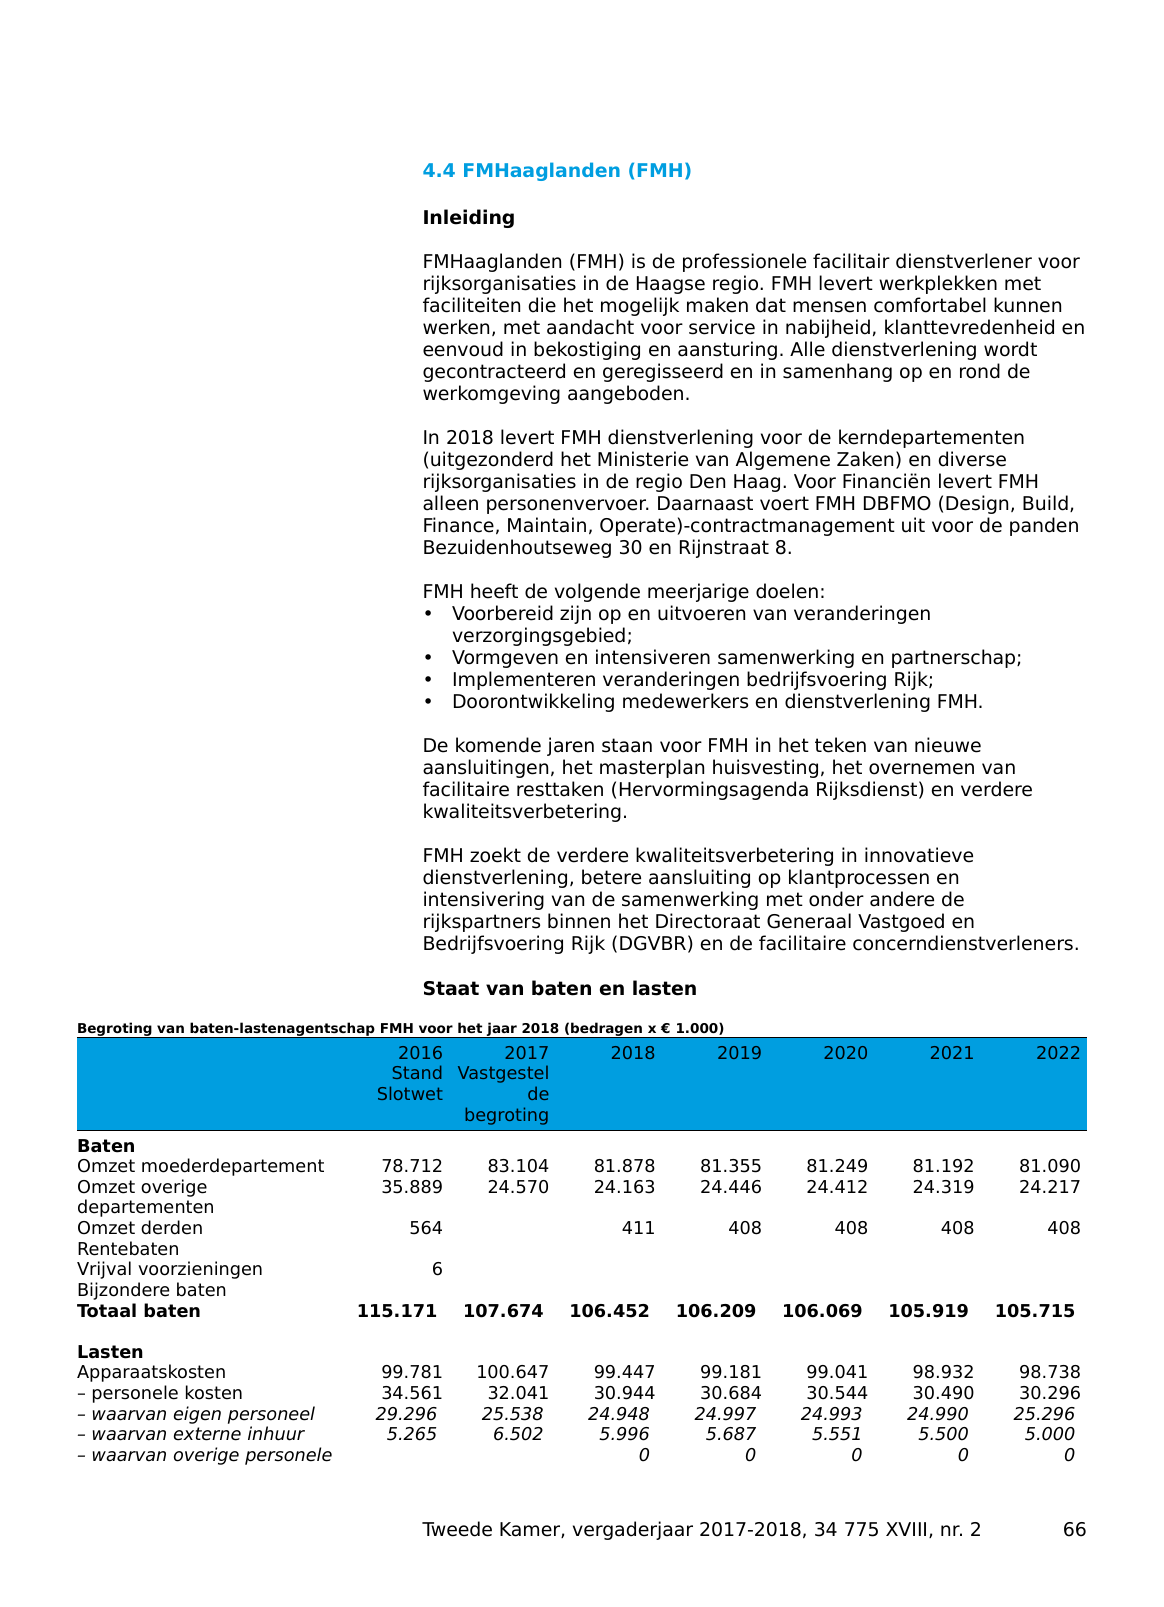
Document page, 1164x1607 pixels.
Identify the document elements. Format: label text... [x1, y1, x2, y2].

table_cell 24.412 [768, 1177, 874, 1218]
table_cell [555, 1280, 661, 1301]
table_cell 81.249 [768, 1156, 874, 1177]
table_cell 408 [768, 1218, 874, 1239]
table_cell 99.781 [343, 1363, 449, 1383]
table_cell 2021 [874, 1038, 980, 1130]
table_cell 105.919 [874, 1301, 980, 1321]
table_cell 81.355 [661, 1156, 768, 1177]
table_cell 35.889 [343, 1177, 449, 1218]
table_cell [449, 1259, 555, 1280]
table_cell 25.296 [980, 1404, 1087, 1424]
table_cell Rentebaten [77, 1239, 342, 1259]
table_cell 25.538 [449, 1404, 555, 1424]
subtitle 4.4 FMHaaglanden (FMH) [422, 160, 1087, 182]
table_cell 99.041 [768, 1363, 874, 1383]
text • Doorontwikkeling medewerkers en dienstverlening FMH. [422, 691, 1087, 713]
table_cell 105.715 [980, 1301, 1087, 1321]
table_cell [874, 1239, 980, 1259]
table_cell [343, 1445, 449, 1466]
table_cell 24.163 [555, 1177, 661, 1218]
table_cell 408 [980, 1218, 1087, 1239]
table_cell [980, 1239, 1087, 1259]
table_cell 99.181 [661, 1363, 768, 1383]
table_cell 2022 [980, 1038, 1087, 1130]
table_cell 83.104 [449, 1156, 555, 1177]
table_cell [661, 1259, 768, 1280]
table_cell Bijzondere baten [77, 1280, 342, 1301]
table_cell 408 [874, 1218, 980, 1239]
table_cell 6 [343, 1259, 449, 1280]
table_cell Omzet moederdepartement [77, 1156, 342, 1177]
table_cell 106.452 [555, 1301, 661, 1321]
text FMHaaglanden (FMH) is de professionele facilitair dienstverlener voor rijksorganisaties in de Haagse regio. FMH levert werkplekken met faciliteiten die het mogelijk maken dat mensen comfortabel kunnen werken, met aandacht voor service in nabijheid, klanttevredenheid en eenvoud in bekostiging en aansturing. Alle dienstverlening wordt gecontracteerd en geregisseerd en in samenhang op en rond de werkomgeving aangeboden. [422, 251, 1087, 405]
table_cell 5.000 [980, 1424, 1087, 1445]
table_cell 2018 [555, 1038, 661, 1130]
text In 2018 levert FMH dienstverlening voor de kerndepartementen (uitgezonderd het Ministerie van Algemene Zaken) en diverse rijksorganisaties in de regio Den Haag. Voor Financiën levert FMH alleen personenvervoer. Daarnaast voert FMH DBFMO (Design, Build, Finance, Maintain, Operate)-contractmanagement uit voor de panden Bezuidenhoutseweg 30 en Rijnstraat 8. [422, 427, 1087, 559]
table_cell 408 [661, 1218, 768, 1239]
text • Vormgeven en intensiveren samenwerking en partnerschap; [422, 647, 1087, 669]
subtitle Staat van baten en lasten [422, 977, 1087, 999]
table_cell 34.561 [343, 1383, 449, 1404]
table_cell 411 [555, 1218, 661, 1239]
table_cell 106.069 [768, 1301, 874, 1321]
table_cell 5.500 [874, 1424, 980, 1445]
table_cell 115.171 [343, 1301, 449, 1321]
table_cell 24.990 [874, 1404, 980, 1424]
table_cell 2016 Stand Slotwet [343, 1038, 449, 1130]
table_cell 0 [874, 1445, 980, 1466]
table_cell [449, 1445, 555, 1466]
table_cell 2020 [768, 1038, 874, 1130]
text FMH zoekt de verdere kwaliteitsverbetering in innovatieve dienstverlening, betere aansluiting op klantprocessen en intensivering van de samenwerking met onder andere de rijkspartners binnen het Directoraat Generaal Vastgoed en Bedrijfsvoering Rijk (DGVBR) en de facilitaire concerndienstverleners. [422, 845, 1087, 955]
table_cell [555, 1259, 661, 1280]
table_cell [449, 1239, 555, 1259]
table_cell Omzet derden [77, 1218, 342, 1239]
text De komende jaren staan voor FMH in het teken van nieuwe aansluitingen, het masterplan huisvesting, het overnemen van facilitaire resttaken (Hervormingsagenda Rijksdienst) en verdere kwaliteitsverbetering. [422, 735, 1087, 823]
table_cell 24.948 [555, 1404, 661, 1424]
table_cell 99.447 [555, 1363, 661, 1383]
table_cell 0 [661, 1445, 768, 1466]
table_cell 98.738 [980, 1363, 1087, 1383]
table_cell 564 [343, 1218, 449, 1239]
table_cell [77, 1321, 1087, 1342]
table_cell [874, 1259, 980, 1280]
table_cell Totaal baten [77, 1301, 342, 1321]
table_cell [768, 1280, 874, 1301]
table_cell 6.502 [449, 1424, 555, 1445]
table_cell 30.490 [874, 1383, 980, 1404]
table_cell 100.647 [449, 1363, 555, 1383]
table_cell 81.090 [980, 1156, 1087, 1177]
table_cell 24.217 [980, 1177, 1087, 1218]
text • Voorbereid zijn op en uitvoeren van veranderingen verzorgingsgebied; [422, 603, 1087, 647]
table_cell 5.996 [555, 1424, 661, 1445]
table_cell 106.209 [661, 1301, 768, 1321]
table_cell [874, 1280, 980, 1301]
table_cell [449, 1218, 555, 1239]
table_cell [980, 1259, 1087, 1280]
table_cell [661, 1280, 768, 1301]
table_cell 5.265 [343, 1424, 449, 1445]
table_cell Apparaatskosten [77, 1363, 342, 1383]
table_cell 0 [555, 1445, 661, 1466]
table_cell 24.570 [449, 1177, 555, 1218]
table_cell 0 [768, 1445, 874, 1466]
subtitle Inleiding [422, 207, 1087, 229]
table_cell 2019 [661, 1038, 768, 1130]
table_cell 30.684 [661, 1383, 768, 1404]
table_cell – personele kosten [77, 1383, 342, 1404]
table_cell 30.944 [555, 1383, 661, 1404]
table_cell 5.551 [768, 1424, 874, 1445]
table_cell 29.296 [343, 1404, 449, 1424]
table_cell [449, 1280, 555, 1301]
table_cell 81.878 [555, 1156, 661, 1177]
table_cell [980, 1280, 1087, 1301]
table_cell 32.041 [449, 1383, 555, 1404]
table_cell 78.712 [343, 1156, 449, 1177]
table_cell Baten [77, 1131, 1087, 1156]
table_cell 0 [980, 1445, 1087, 1466]
text FMH heeft de volgende meerjarige doelen: [422, 581, 1087, 603]
table_cell Vrijval voorzieningen [77, 1259, 342, 1280]
table_header Begroting van baten-lastenagentschap FMH voor het jaar 2018 (bedragen x € 1.000) [77, 1021, 1087, 1037]
table_cell 24.993 [768, 1404, 874, 1424]
table_cell 24.319 [874, 1177, 980, 1218]
table_cell [77, 1038, 342, 1130]
table_cell – waarvan eigen personeel [77, 1404, 342, 1424]
table_cell 5.687 [661, 1424, 768, 1445]
table_cell [768, 1259, 874, 1280]
table_cell 30.296 [980, 1383, 1087, 1404]
table_cell 81.192 [874, 1156, 980, 1177]
table_cell [343, 1239, 449, 1259]
text • Implementeren veranderingen bedrijfsvoering Rijk; [422, 669, 1087, 691]
table_cell [343, 1280, 449, 1301]
table_cell [768, 1239, 874, 1259]
table_cell – waarvan externe inhuur [77, 1424, 342, 1445]
table_cell – waarvan overige personele [77, 1445, 342, 1466]
table_cell [661, 1239, 768, 1259]
table_cell 107.674 [449, 1301, 555, 1321]
table_cell 24.446 [661, 1177, 768, 1218]
table_cell [555, 1239, 661, 1259]
table_cell 30.544 [768, 1383, 874, 1404]
table_cell Lasten [77, 1342, 1087, 1362]
table_cell 98.932 [874, 1363, 980, 1383]
table_cell Omzet overige departementen [77, 1177, 342, 1218]
table_cell 24.997 [661, 1404, 768, 1424]
table_cell 2017 Vastgestelde begroting [449, 1038, 555, 1130]
